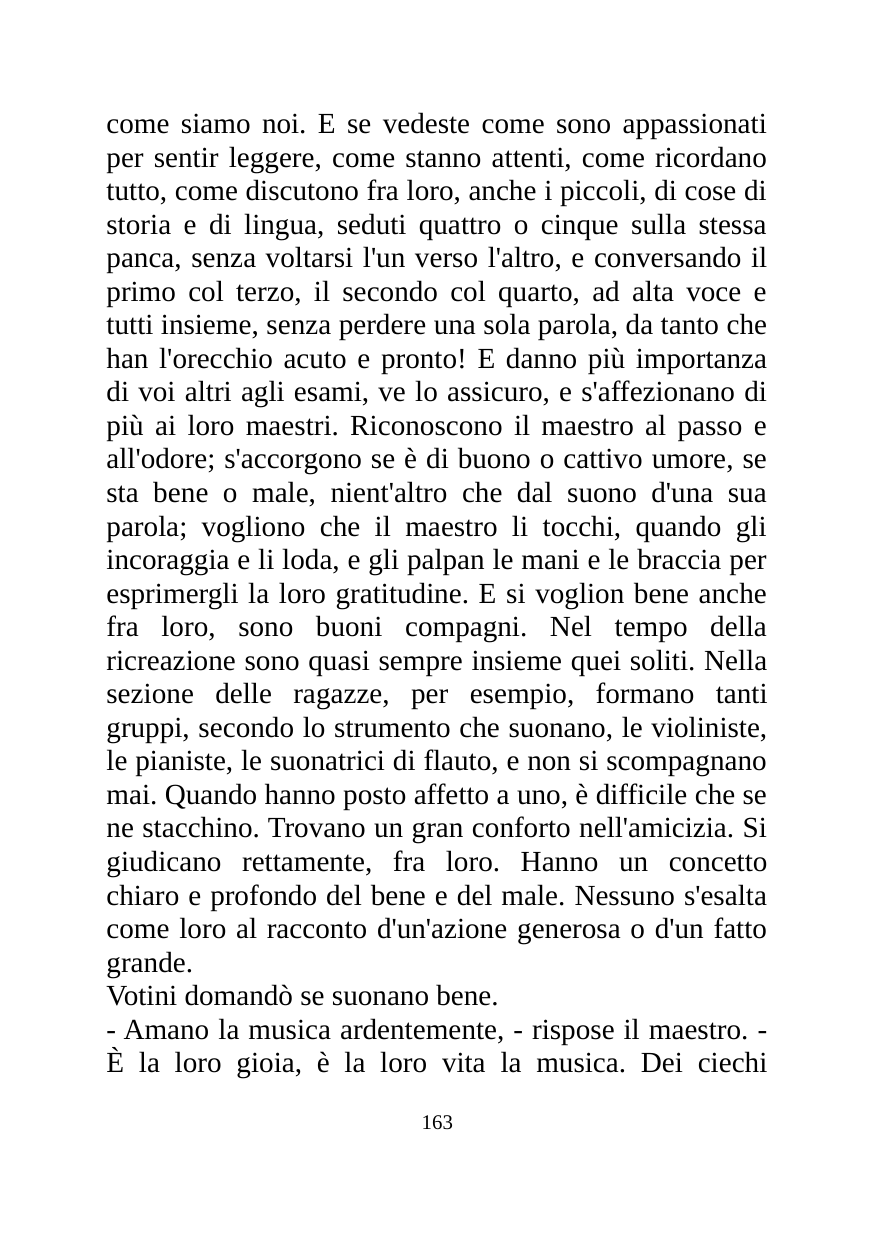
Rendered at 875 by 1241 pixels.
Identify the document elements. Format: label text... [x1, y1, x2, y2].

text come siamo noi. E se vedeste come sono appassionati per sentir leggere, come stanno attenti, come ricordano tutto, come discutono fra loro, anche i piccoli, di cose di storia e di lingua, seduti quattro o cinque sulla stessa panca, senza voltarsi l'un verso l'altro, e conversando il primo col terzo, il secondo col quarto, ad alta voce e tutti insieme, senza perdere una sola parola, da tanto che han l'orecchio acuto e pronto! E danno più importanza di voi altri agli esami, ve lo assicuro, e s'affezionano di più ai loro maestri. Riconoscono il maestro al passo e all'odore; s'accorgono se è di buono o cattivo umore, se sta bene o male, nient'altro che dal suono d'una sua parola; vogliono che il maestro li tocchi, quando gli incoraggia e li loda, e gli palpan le mani e le braccia per esprimergli la loro gratitudine. E si voglion bene anche fra loro, sono buoni compagni. Nel tempo della ricreazione sono quasi sempre insieme quei soliti. Nella sezione delle ragazze, per esempio, formano tanti gruppi, secondo lo strumento che suonano, le violiniste, le pianiste, le suonatrici di flauto, e non si scompagnano mai. Quando hanno posto affetto a uno, è difficile che se ne stacchino. Trovano un gran conforto nell'amicizia. Si giudicano rettamente, fra loro. Hanno un concetto chiaro e profondo del bene e del male. Nessuno s'esalta come loro al racconto d'un'azione generosa o d'un fatto grande. [106, 106, 768, 978]
text - Amano la musica ardentemente, - rispose il maestro. - È la loro gioia, è la loro vita la musica. Dei ciechi [106, 1012, 768, 1079]
text Votini domandò se suonano bene. [106, 978, 768, 1012]
